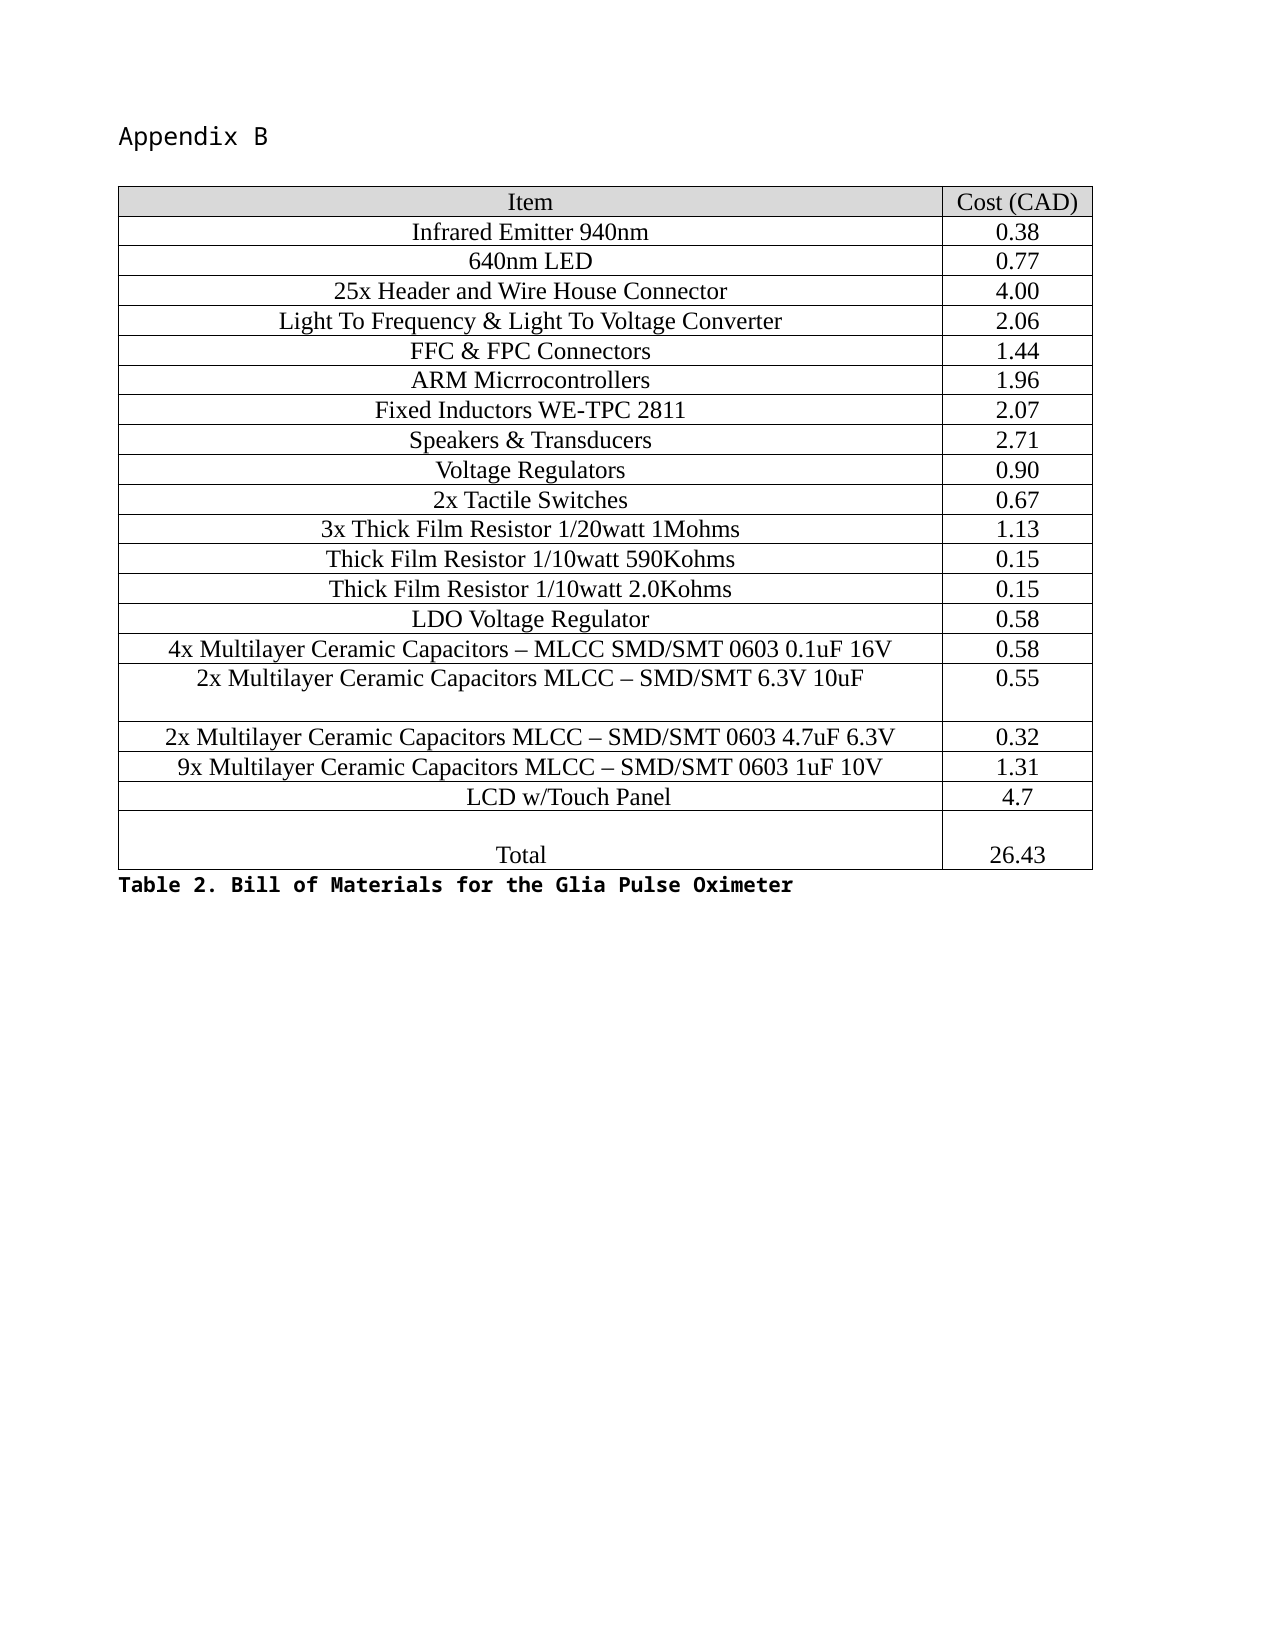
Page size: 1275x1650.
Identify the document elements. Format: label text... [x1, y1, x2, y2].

table_cell 26.43 [943, 811, 1092, 869]
table_cell 4.00 [943, 276, 1092, 305]
table_header Cost (CAD) [943, 187, 1092, 216]
table_cell 0.32 [943, 722, 1092, 751]
table_cell 0.77 [943, 246, 1092, 275]
table_cell Light To Frequency & Light To Voltage Converter [119, 306, 942, 335]
table_cell 4x Multilayer Ceramic Capacitors – MLCC SMD/SMT 0603 0.1uF 16V [119, 634, 942, 662]
table_cell LCD w/Touch Panel [119, 782, 942, 810]
table_cell Speakers & Transducers [119, 425, 942, 454]
table_cell 4.7 [943, 782, 1092, 810]
table_cell LDO Voltage Regulator [119, 604, 942, 633]
table_cell 3x Thick Film Resistor 1/20watt 1Mohms [119, 515, 942, 543]
table_cell Infrared Emitter 940nm [119, 217, 942, 245]
table_cell 2x Multilayer Ceramic Capacitors MLCC – SMD/SMT 6.3V 10uF [119, 664, 942, 721]
table_cell 2.07 [943, 395, 1092, 424]
table_cell 0.15 [943, 574, 1092, 603]
table_cell 1.44 [943, 336, 1092, 364]
table_cell 0.58 [943, 634, 1092, 662]
table_cell 0.67 [943, 485, 1092, 513]
table_cell 25x Header and Wire House Connector [119, 276, 942, 305]
table_cell 1.31 [943, 752, 1092, 781]
table_cell 0.38 [943, 217, 1092, 245]
text Appendix B [118, 118, 1157, 152]
table_cell 0.90 [943, 455, 1092, 484]
table_cell Thick Film Resistor 1/10watt 590Kohms [119, 544, 942, 573]
table_cell 1.96 [943, 366, 1092, 394]
table_cell Fixed Inductors WE-TPC 2811 [119, 395, 942, 424]
table_cell Voltage Regulators [119, 455, 942, 484]
table_cell Thick Film Resistor 1/10watt 2.0Kohms [119, 574, 942, 603]
text Table 2. Bill of Materials for the Glia Pulse Oximeter [118, 870, 1157, 898]
table_cell 0.55 [943, 664, 1092, 721]
table_cell 0.15 [943, 544, 1092, 573]
table_cell 2.71 [943, 425, 1092, 454]
table_cell 640nm LED [119, 246, 942, 275]
table_header Item [119, 187, 942, 216]
table_cell 1.13 [943, 515, 1092, 543]
table_cell 0.58 [943, 604, 1092, 633]
table_cell Total [119, 811, 942, 869]
table_cell 2x Multilayer Ceramic Capacitors MLCC – SMD/SMT 0603 4.7uF 6.3V [119, 722, 942, 751]
table_cell 9x Multilayer Ceramic Capacitors MLCC – SMD/SMT 0603 1uF 10V [119, 752, 942, 781]
table_cell 2x Tactile Switches [119, 485, 942, 513]
table_cell FFC & FPC Connectors [119, 336, 942, 364]
table_cell 2.06 [943, 306, 1092, 335]
table_cell ARM Micrrocontrollers [119, 366, 942, 394]
